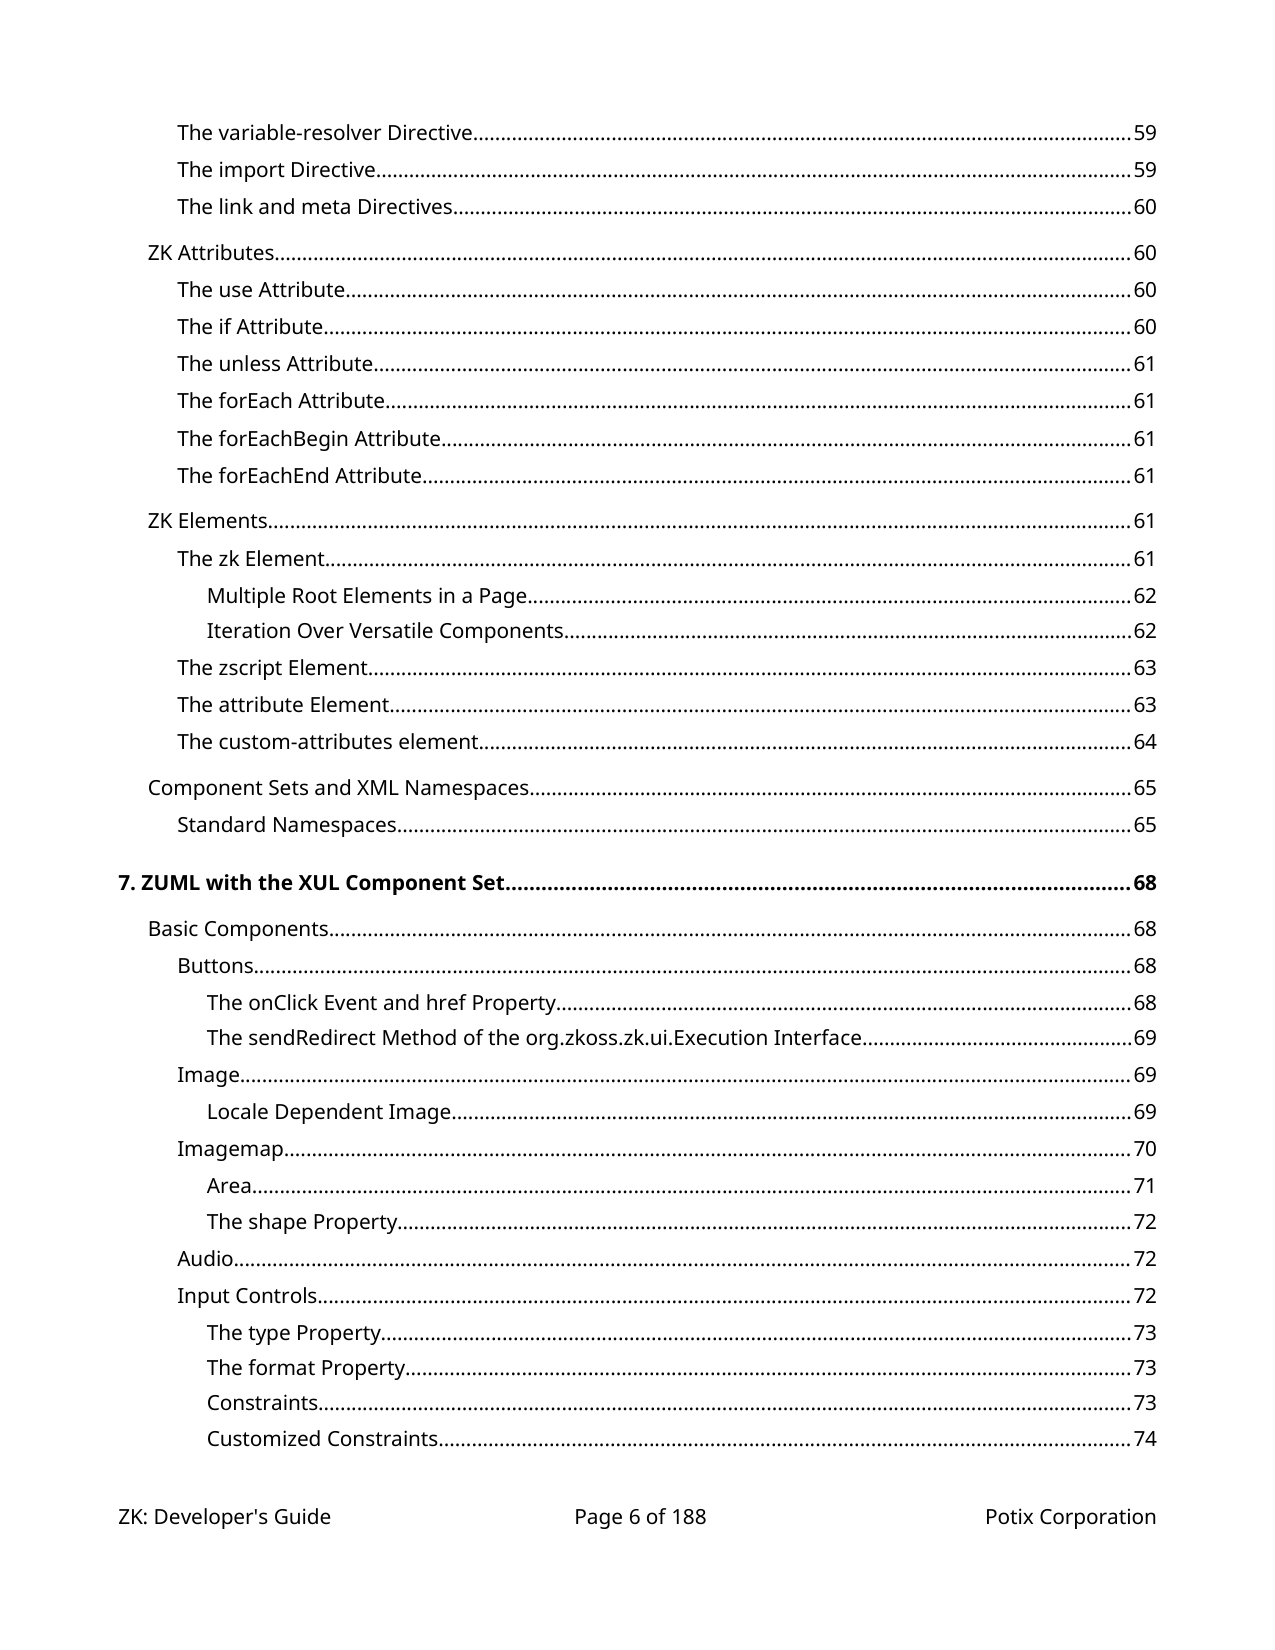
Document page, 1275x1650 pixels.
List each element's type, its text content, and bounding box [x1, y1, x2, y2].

text The unless Attribute 61 [177, 349, 1157, 378]
text The type Property 73 [207, 1318, 1157, 1346]
text The onClick Event and href Property 68 [207, 988, 1157, 1016]
text Imagemap 70 [177, 1134, 1157, 1163]
text Customized Constraints 74 [207, 1424, 1157, 1452]
text Locale Dependent Image 69 [207, 1097, 1157, 1126]
text Area 71 [207, 1172, 1157, 1200]
text The zk Element 61 [177, 544, 1157, 572]
text The link and meta Directives 60 [177, 192, 1157, 221]
text The forEach Attribute 61 [177, 387, 1157, 415]
text ZK Elements 61 [148, 507, 1157, 535]
text Standard Namespaces 65 [177, 810, 1157, 838]
text The attribute Element 63 [177, 690, 1157, 718]
text 7. ZUML with the XUL Component Set 68 [118, 868, 1157, 896]
text The if Attribute 60 [177, 312, 1157, 341]
text The custom-attributes element 64 [177, 727, 1157, 756]
text Component Sets and XML Namespaces 65 [148, 773, 1157, 801]
text Image 69 [177, 1060, 1157, 1089]
text ZK Attributes 60 [148, 238, 1157, 266]
text The use Attribute 60 [177, 275, 1157, 303]
text Input Controls 72 [177, 1281, 1157, 1309]
text The variable-resolver Directive 59 [177, 118, 1157, 146]
text Audio 72 [177, 1244, 1157, 1272]
text Basic Components 68 [148, 914, 1157, 942]
text The shape Property 72 [207, 1207, 1157, 1235]
text The import Directive 59 [177, 155, 1157, 183]
text The format Property 73 [207, 1353, 1157, 1382]
text Constraints 73 [207, 1388, 1157, 1417]
text Buttons 68 [177, 951, 1157, 979]
text Multiple Root Elements in a Page 62 [207, 581, 1157, 609]
text Iteration Over Versatile Components 62 [207, 616, 1157, 644]
text The sendRedirect Method of the org.zkoss.zk.ui.Execution Interface 69 [207, 1023, 1157, 1052]
text The forEachBegin Attribute 61 [177, 424, 1157, 452]
text The forEachEnd Attribute 61 [177, 461, 1157, 489]
text The zscript Element 63 [177, 653, 1157, 681]
